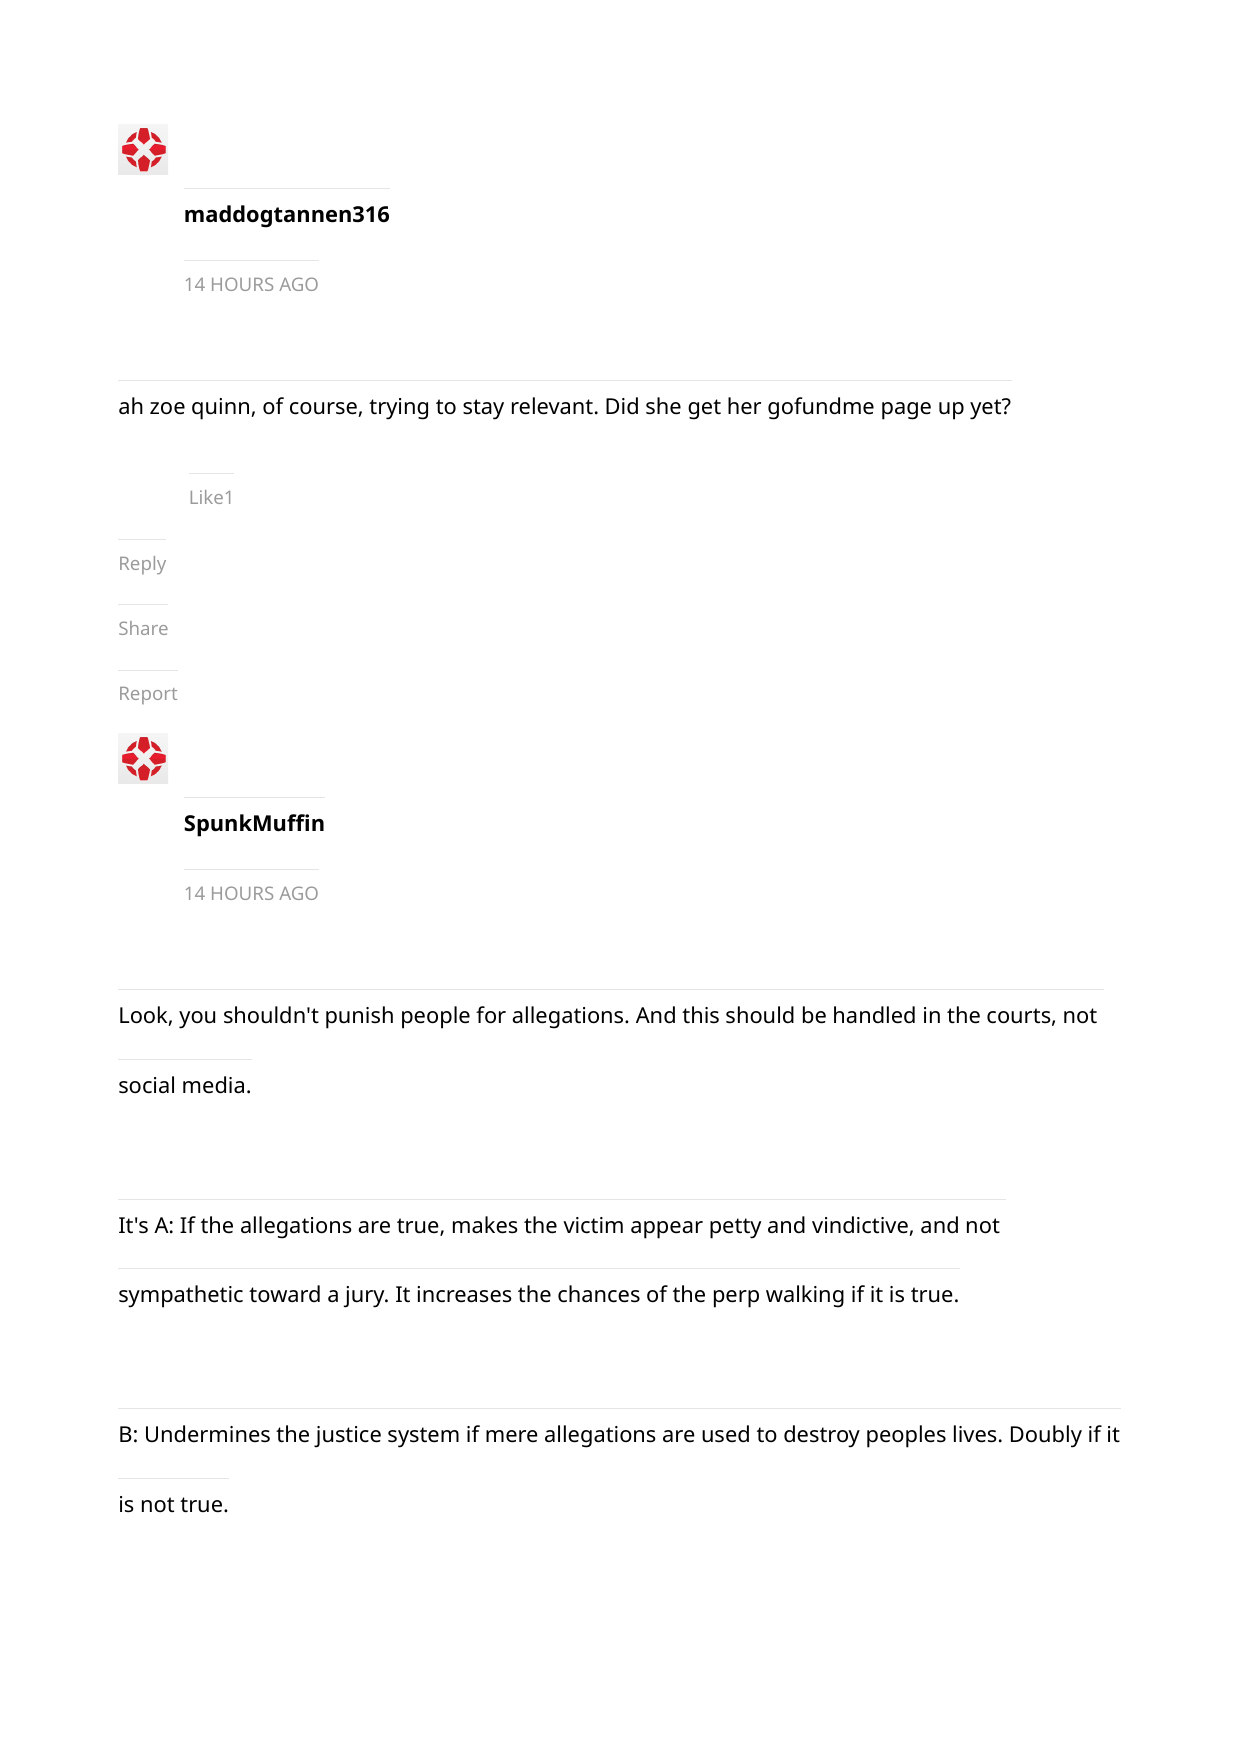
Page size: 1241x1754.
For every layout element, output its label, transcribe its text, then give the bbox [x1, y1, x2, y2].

text Report [118, 669, 1122, 706]
picture [118, 124, 169, 175]
text Share [118, 604, 1122, 641]
text Look, you shouldn't punish people for allegations. And this should be handled in the courts, not social media. It's A: If the allegations are true, makes the victim appear petty and vindictive, and not sympathetic toward a jury. It increases the chances of the perp walking if it is true. B: Undermines the justice system if mere allegations are used to destroy peoples lives. Doubly if it is not true. [118, 989, 1122, 1588]
text ah zoe quinn, of course, trying to stay relevant. Did she get her gofundme page up yet? [118, 380, 1122, 421]
text Reply [118, 539, 1122, 575]
text 14 HOURS AGO [184, 260, 1117, 297]
text Like1 [188, 473, 1122, 510]
text 14 HOURS AGO [184, 869, 1117, 906]
text maddogtannen316 [184, 188, 1114, 229]
picture [118, 733, 169, 784]
text SpunkMuffin [184, 797, 1114, 838]
